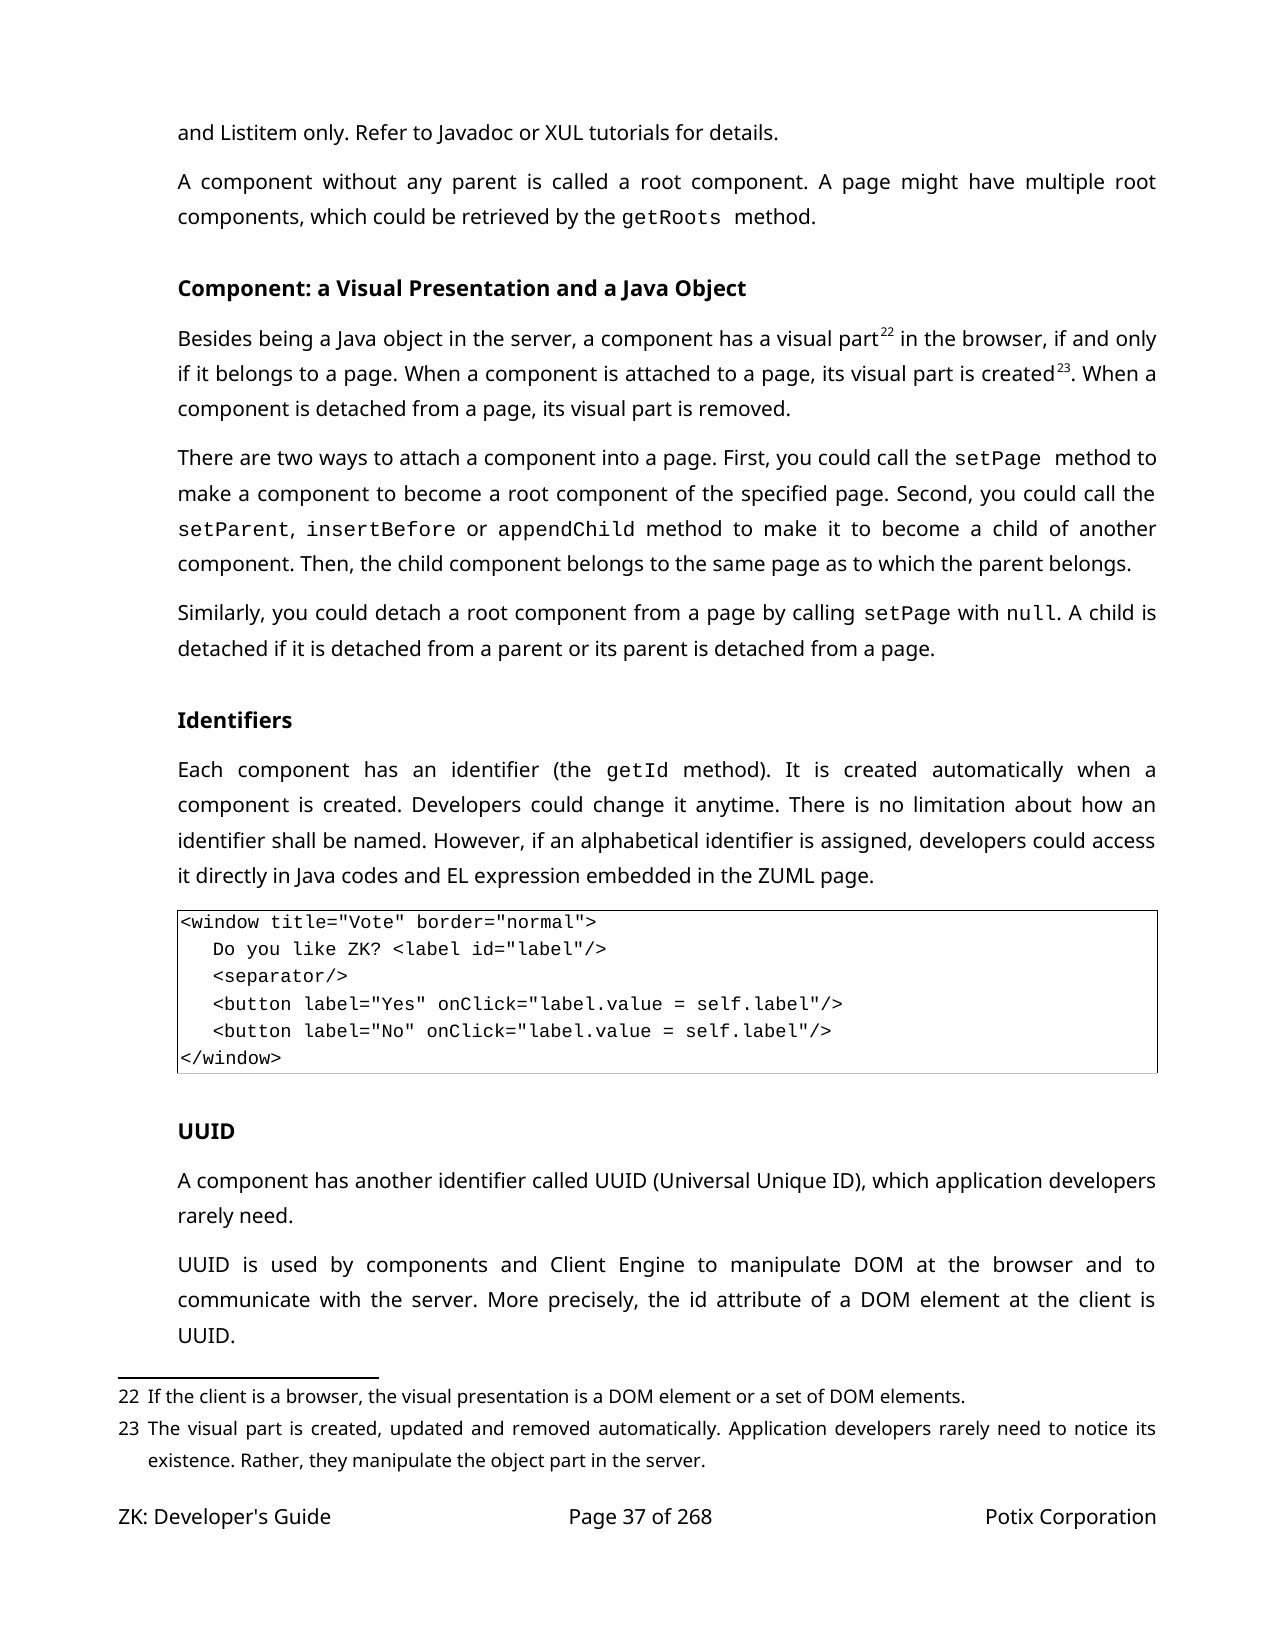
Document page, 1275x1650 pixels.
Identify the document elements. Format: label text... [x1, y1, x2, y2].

text UUID is used by components and Client Engine to manipulate DOM at the browser and to communicate with the server. More precisely, the id attribute of a DOM element at the client is UUID. [177, 1250, 1157, 1349]
text Do you like ZK? <label id="label"/> [178, 937, 1157, 961]
subtitle Identifiers [177, 704, 1157, 734]
text <button label="No" onClick="label.value = self.label"/> [178, 1019, 1157, 1043]
text The visual part is created, updated and removed automatically. Application developers rarely need to notice its existence. Rather, they manipulate the object part in the server. [118, 1416, 1157, 1473]
text Besides being a Java object in the server, a component has a visual part in the browser, if and only if it belongs to a page. When a component is attached to a page, its visual part is created. When a component is detached from a page, its visual part is removed. [177, 324, 1157, 422]
text There are two ways to attach a component into a page. First, you could call the setPage method to make a component to become a root component of the specified page. Second, you could call the setParent, insertBefore or appendChild method to make it to become a child of another component. Then, the child component belongs to the same page as to which the parent belongs. [177, 443, 1157, 578]
text <button label="Yes" onClick="label.value = self.label"/> [178, 991, 1157, 1016]
subtitle Component: a Visual Presentation and a Java Object [177, 273, 1157, 303]
text <window title="Vote" border="normal"> [178, 911, 1157, 934]
text A component without any parent is called a root component. A page might have multiple root components, which could be retrieved by the getRoots method. [177, 167, 1157, 231]
text If the client is a browser, the visual presentation is a DOM element or a set of DOM elements. [118, 1384, 1157, 1409]
text </window> [178, 1046, 1157, 1073]
text <separator/> [178, 964, 1157, 988]
text A component has another identifier called UUID (Universal Unique ID), which application developers rarely need. [177, 1166, 1157, 1230]
text and Listitem only. Refer to Javadoc or XUL tutorials for details. [177, 118, 1157, 146]
text Each component has an identifier (the getId method). It is created automatically when a component is created. Developers could change it anytime. There is no limitation about how an identifier shall be named. However, if an alphabetical identifier is assigned, developers could access it directly in Java codes and EL expression embedded in the ZUML page. [177, 755, 1157, 889]
subtitle UUID [177, 1116, 1157, 1146]
text Similarly, you could detach a root component from a page by calling setPage with null. A child is detached if it is detached from a parent or its parent is detached from a page. [177, 598, 1157, 662]
